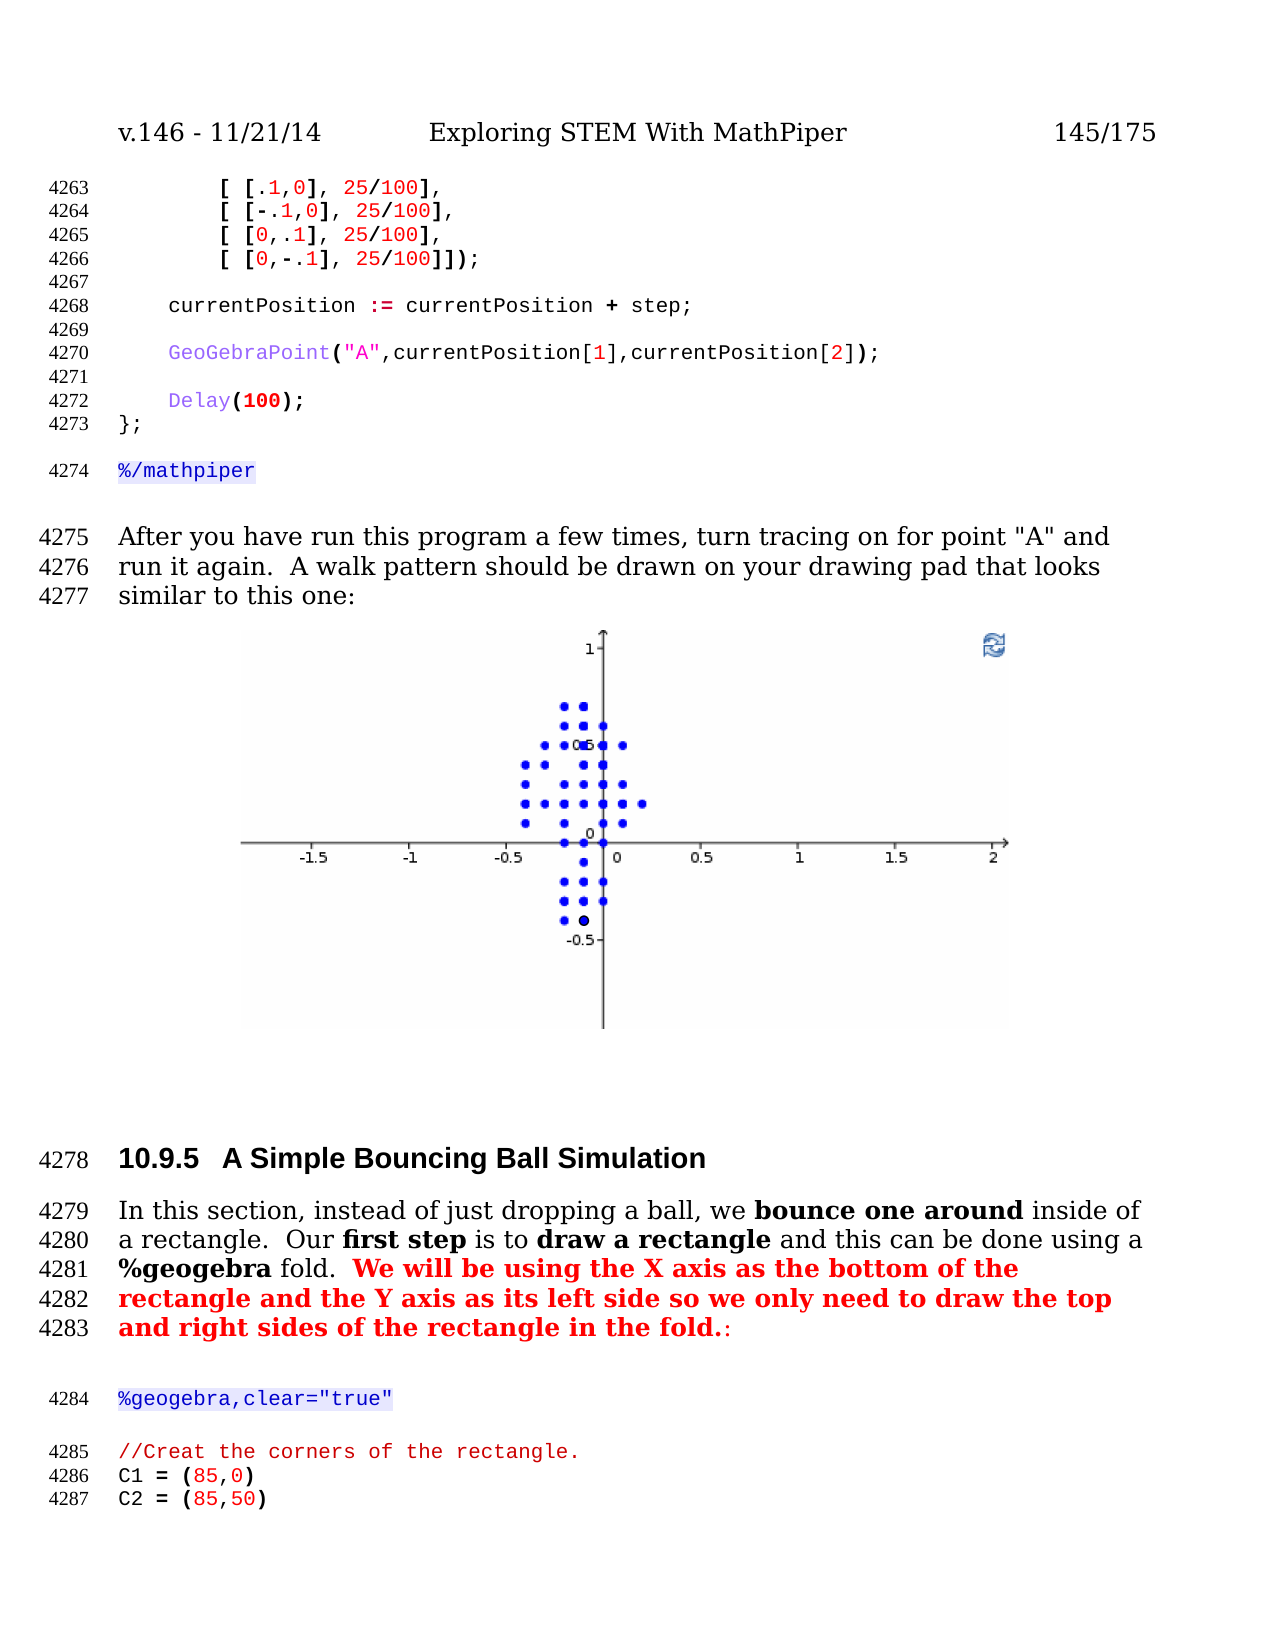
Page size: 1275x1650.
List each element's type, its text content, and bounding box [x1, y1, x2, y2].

text After you have run this program a few times, turn tracing on for point "A" and run it again. A walk pattern should be drawn on your drawing pad that looks similar to this one: [118, 523, 1157, 610]
text Delay(100); [118, 389, 1157, 413]
text %/mathpiper [118, 461, 1157, 484]
text In this section, instead of just dropping a ball, we bounce one around inside of a rectangle. Our first step is to draw a rectangle and this can be done using a %geogebra fold. We will be using the X axis as the bottom of the rectangle and the Y axis as its left side so we only need to draw the top and right sides of the rectangle in the fold.: [118, 1196, 1157, 1342]
text }; [118, 413, 1157, 437]
text %geogebra,clear="true" [118, 1388, 1157, 1411]
text [ [-.1,0], 25/100], [118, 200, 1157, 224]
text [ [0,-.1], 25/100]]); [118, 248, 1157, 271]
picture [240, 630, 1009, 1029]
text [ [.1,0], 25/100], [118, 177, 1157, 200]
text GeoGebraPoint("A",currentPosition[1],currentPosition[2]); [118, 342, 1157, 366]
text //Creat the corners of the rectangle. [118, 1441, 1157, 1464]
text [ [0,.1], 25/100], [118, 224, 1157, 248]
text currentPosition := currentPosition + step; [118, 295, 1157, 319]
text C2 = (85,50) [118, 1488, 1157, 1512]
subtitle A Simple Bouncing Ball Simulation [118, 1141, 1157, 1175]
text C1 = (85,0) [118, 1464, 1157, 1488]
